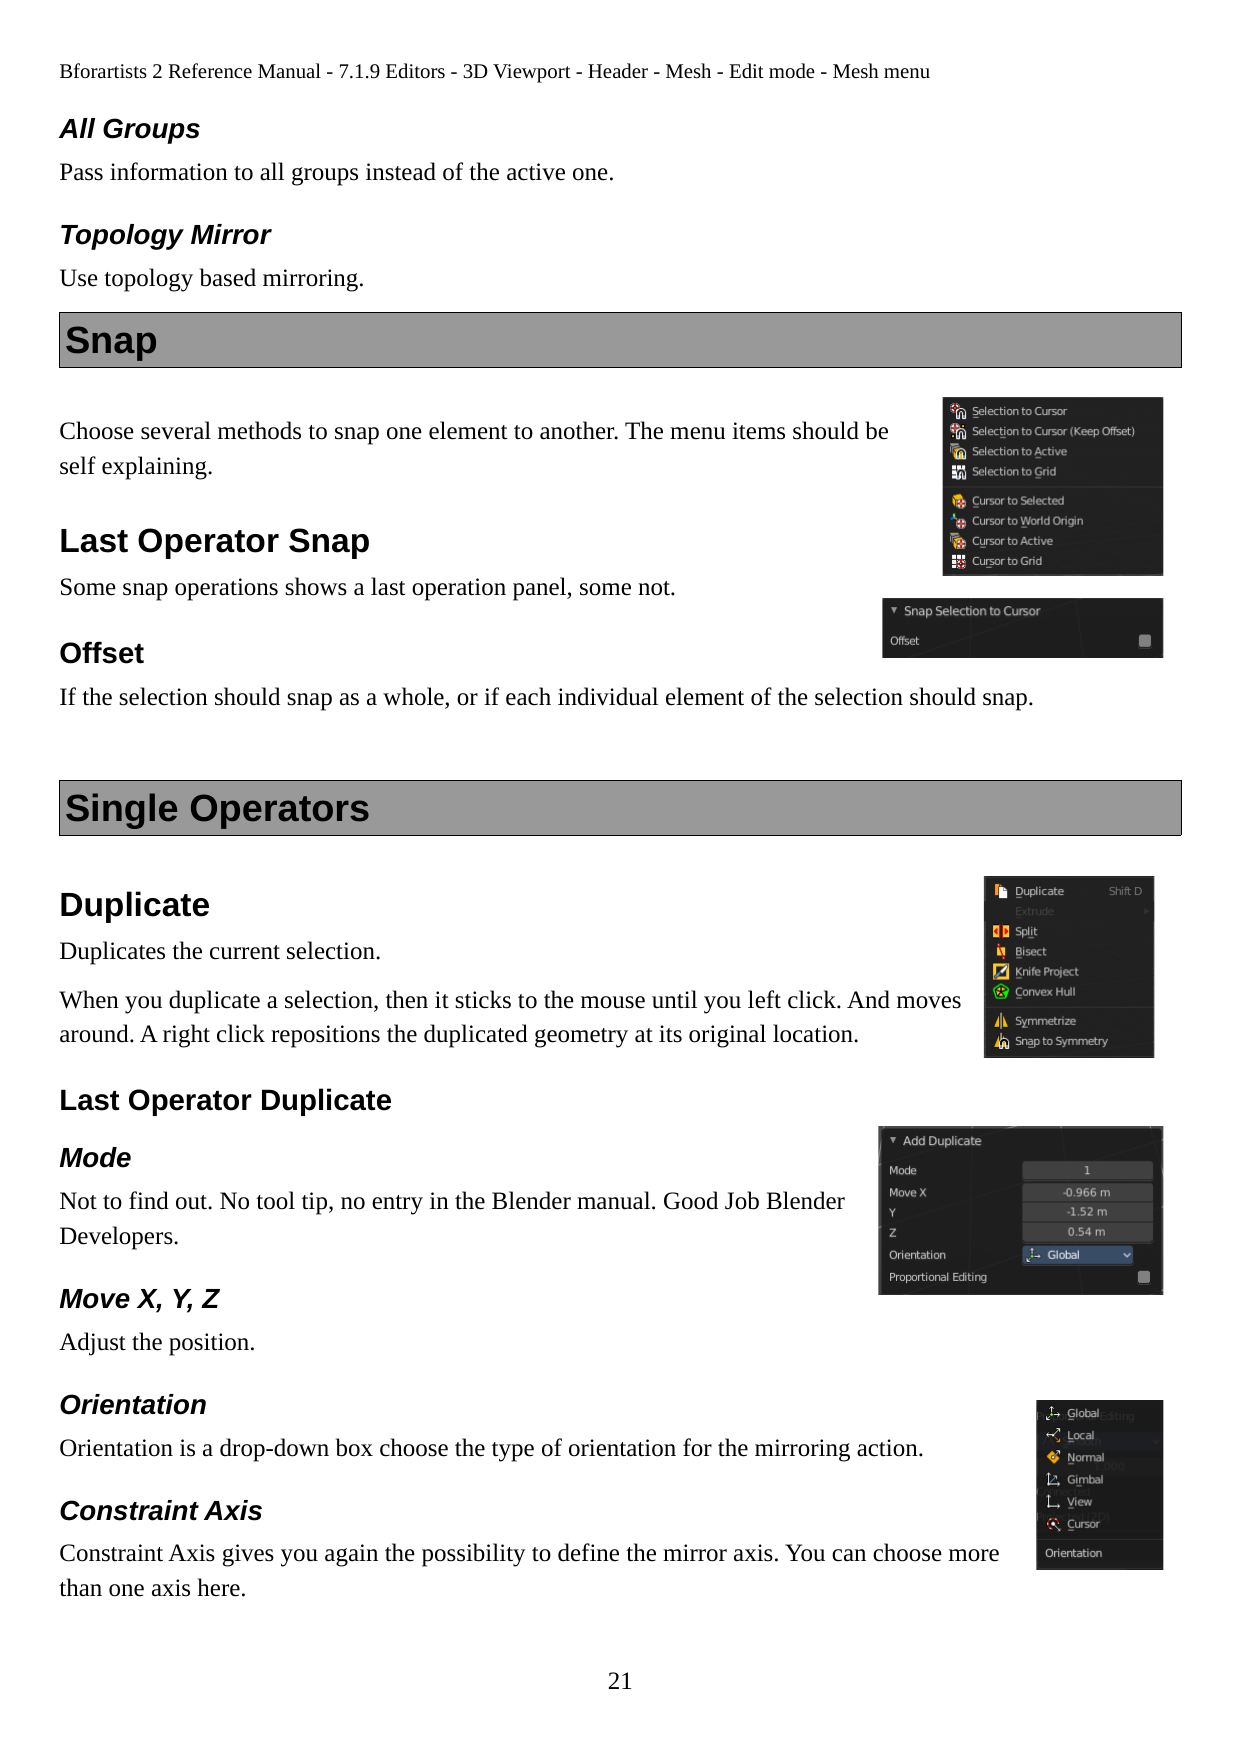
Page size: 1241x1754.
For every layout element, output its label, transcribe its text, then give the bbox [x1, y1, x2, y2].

picture [882, 598, 1164, 658]
text Use topology based mirroring. [59, 263, 1181, 292]
subtitle [1164, 1142, 1181, 1174]
subtitle Last Operator Duplicate [59, 1083, 1181, 1117]
subtitle Duplicate [59, 885, 983, 923]
subtitle Last Operator Snap [59, 521, 942, 559]
text Duplicates the current selection. [59, 936, 983, 965]
text Adjust the position. [59, 1327, 1181, 1355]
subtitle [1164, 521, 1181, 559]
text If the selection should snap as a whole, or if each individual element of the selection should snap. [59, 682, 1181, 711]
table_header Snap [60, 313, 1181, 367]
text Orientation is a drop-down box choose the type of orientation for the mirroring action. [59, 1433, 1036, 1461]
picture [878, 1126, 1164, 1295]
text When you duplicate a selection, then it sticks to the mouse until you left click. And moves around. A right click repositions the duplicated geometry at its original location. [59, 985, 983, 1048]
subtitle Mode [59, 1142, 878, 1174]
text [1155, 936, 1181, 965]
picture [983, 876, 1155, 1058]
subtitle All Groups [59, 113, 1181, 144]
subtitle Constraint Axis [59, 1494, 1036, 1526]
subtitle [1164, 1494, 1181, 1526]
table_header Single Operators [60, 781, 1181, 835]
text Choose several methods to snap one element to another. The menu items should be self explaining. [59, 416, 942, 479]
subtitle Move X, Y, Z [59, 1282, 1181, 1314]
picture [1036, 1400, 1164, 1570]
text Constraint Axis gives you again the possibility to define the mirror axis. You can choose more than one axis here. [59, 1538, 1181, 1602]
subtitle [1155, 885, 1181, 923]
text Not to find out. No tool tip, no entry in the Blender manual. Good Job Blender Developers. [59, 1186, 878, 1249]
subtitle Offset [59, 636, 1181, 669]
text Some snap operations shows a last operation panel, some not. [59, 572, 1181, 601]
subtitle Topology Mirror [59, 218, 1181, 250]
picture [942, 397, 1164, 576]
text Pass information to all groups instead of the active one. [59, 157, 1181, 186]
subtitle Orientation [59, 1388, 1181, 1420]
